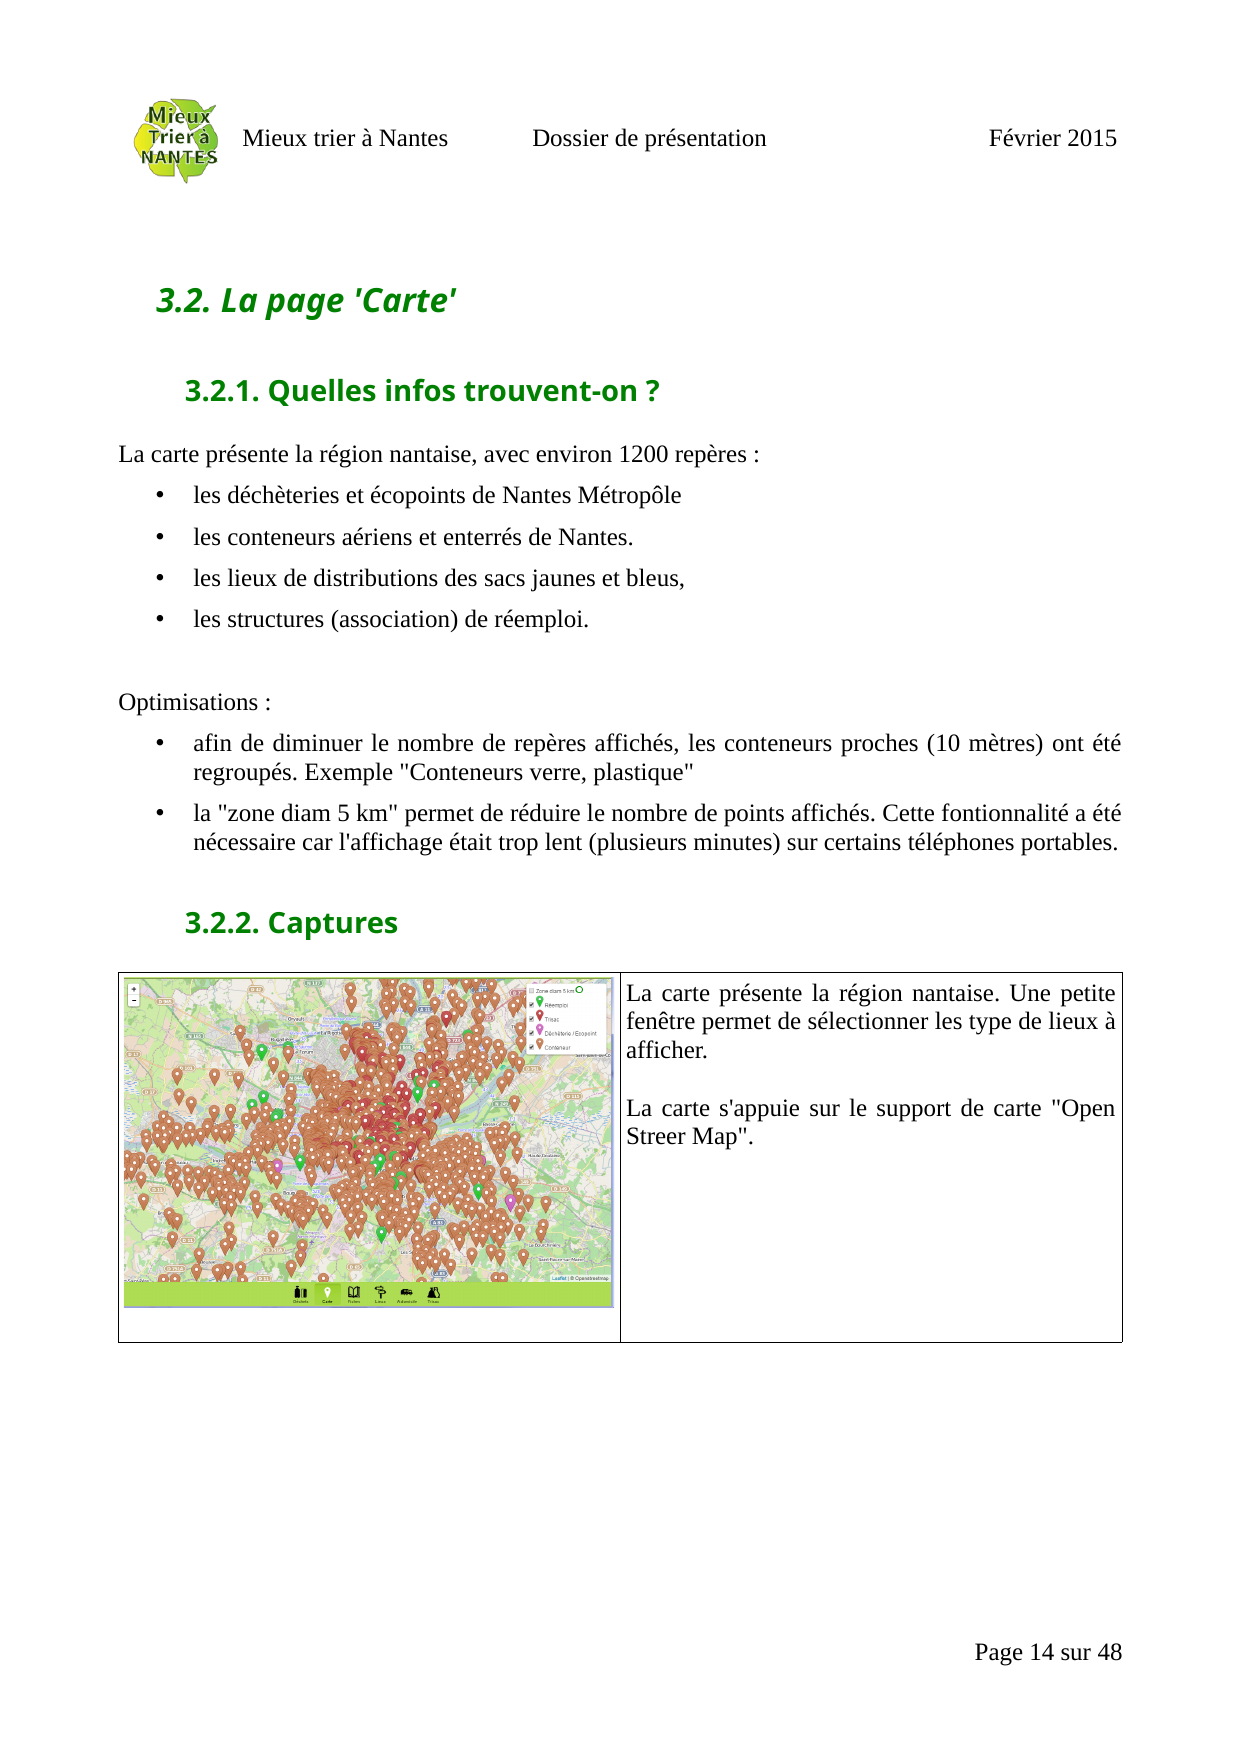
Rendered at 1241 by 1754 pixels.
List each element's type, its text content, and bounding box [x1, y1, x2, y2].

subtitle Captures [148, 903, 1122, 942]
subtitle La page 'Carte' [148, 277, 1122, 323]
table_header La carte présente la région nantaise. Une petite fenêtre permet de sélectionner les type de lieux à afficher. La carte s'appuie sur le support de carte "Open Streer Map". [621, 973, 1122, 1342]
list les déchèteries et écopoints de Nantes Métropôle [156, 480, 1122, 509]
subtitle Quelles infos trouvent-on ? [148, 370, 1122, 410]
list les lieux de distributions des sacs jaunes et bleus, [156, 563, 1122, 592]
list les structures (association) de réemploi. [156, 604, 1122, 633]
text La carte présente la région nantaise, avec environ 1200 repères : [118, 439, 1122, 468]
picture [131, 95, 221, 185]
list afin de diminuer le nombre de repères affichés, les conteneurs proches (10 mètres) ont été regroupés. Exemple "Conteneurs verre, plastique" [156, 728, 1122, 785]
list la "zone diam 5 km" permet de réduire le nombre de points affichés. Cette fontionnalité a été nécessaire car l'affichage était trop lent (plusieurs minutes) sur certains téléphones portables. [156, 798, 1122, 855]
list les conteneurs aériens et enterrés de Nantes. [156, 522, 1122, 550]
table_header [119, 973, 620, 1342]
text Optimisations : [118, 687, 1122, 715]
